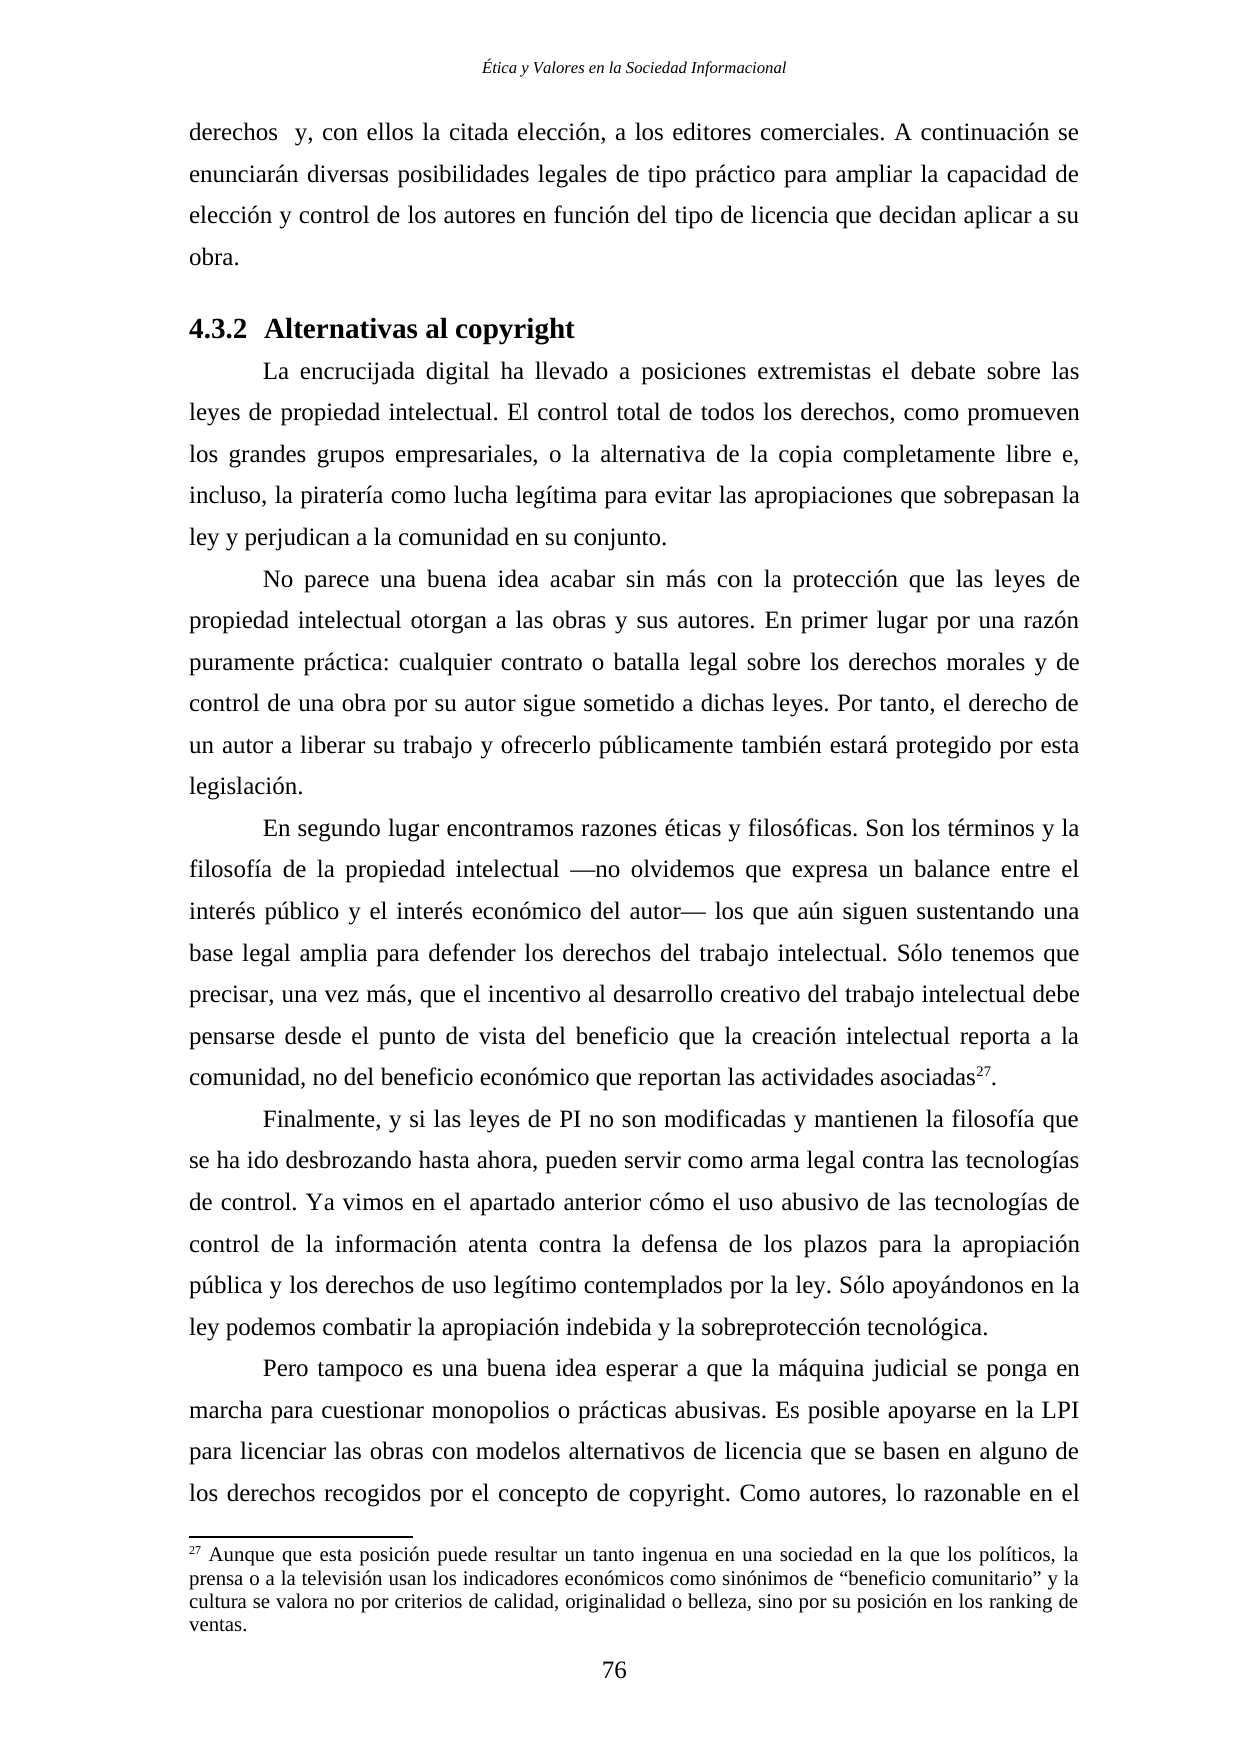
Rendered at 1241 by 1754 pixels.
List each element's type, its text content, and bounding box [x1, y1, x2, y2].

text Aunque que esta posición puede resultar un tanto ingenua en una sociedad en la que los políticos, la prensa o a la televisión usan los indicadores económicos como sinónimos de “beneficio comunitario” y la cultura se valora no por criterios de calidad, originalidad o belleza, sino por su posición en los ranking de ventas. [189, 1543, 1081, 1636]
text Finalmente, y si las leyes de PI no son modificadas y mantienen la filosofía que se ha ido desbrozando hasta ahora, pueden servir como arma legal contra las tecnologías de control. Ya vimos en el apartado anterior cómo el uso abusivo de las tecnologías de control de la información atenta contra la defensa de los plazos para la apropiación pública y los derechos de uso legítimo contemplados por la ley. Sólo apoyándonos en la ley podemos combatir la apropiación indebida y la sobreprotección tecnológica. [189, 1105, 1081, 1341]
text La encrucijada digital ha llevado a posiciones extremistas el debate sobre las leyes de propiedad intelectual. El control total de todos los derechos, como promueven los grandes grupos empresariales, o la alternativa de la copia completamente libre e, incluso, la piratería como lucha legítima para evitar las apropiaciones que sobrepasan la ley y perjudican a la comunidad en su conjunto. [189, 357, 1081, 551]
text derechos y, con ellos la citada elección, a los editores comerciales. A continuación se enunciarán diversas posibilidades legales de tipo práctico para ampliar la capacidad de elección y control de los autores en función del tipo de licencia que decidan aplicar a su obra. [189, 118, 1081, 271]
text Pero tampoco es una buena idea esperar a que la máquina judicial se ponga en marcha para cuestionar monopolios o prácticas abusivas. Es posible apoyarse en la LPI para licenciar las obras con modelos alternativos de licencia que se basen en alguno de los derechos recogidos por el concepto de copyright. Como autores, lo razonable en el [189, 1354, 1081, 1507]
text No parece una buena idea acabar sin más con la protección que las leyes de propiedad intelectual otorgan a las obras y sus autores. En primer lugar por una razón puramente práctica: cualquier contrato o batalla legal sobre los derechos morales y de control de una obra por su autor sigue sometido a dichas leyes. Por tanto, el derecho de un autor a liberar su trabajo y ofrecerlo públicamente también estará protegido por esta legislación. [189, 565, 1081, 800]
text En segundo lugar encontramos razones éticas y filosóficas. Son los términos y la filosofía de la propiedad intelectual —no olvidemos que expresa un balance entre el interés público y el interés económico del autor— los que aún siguen sustentando una base legal amplia para defender los derechos del trabajo intelectual. Sólo tenemos que precisar, una vez más, que el incentivo al desarrollo creativo del trabajo intelectual debe pensarse desde el punto de vista del beneficio que la creación intelectual reporta a la comunidad, no del beneficio económico que reportan las actividades asociadas. [189, 814, 1081, 1091]
subtitle Alternativas al copyright [189, 312, 1081, 344]
